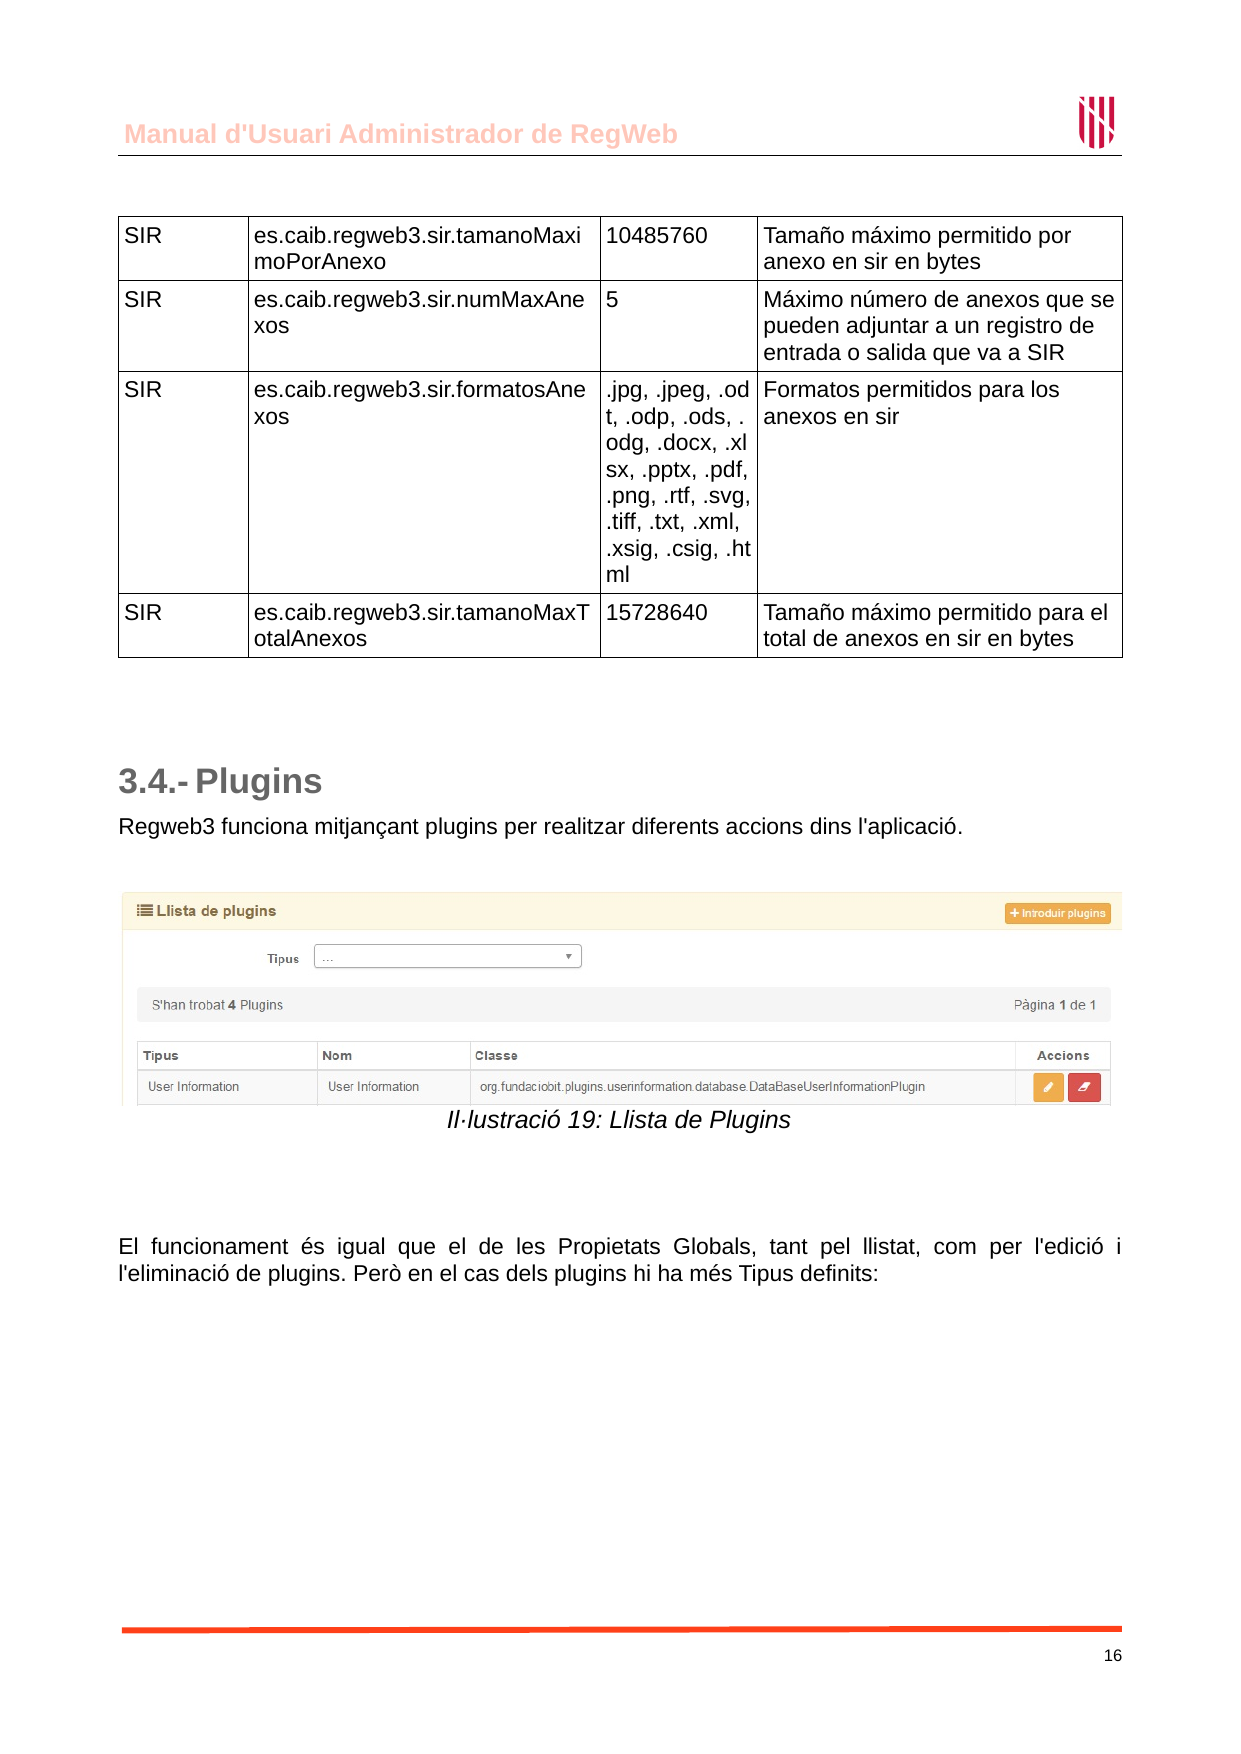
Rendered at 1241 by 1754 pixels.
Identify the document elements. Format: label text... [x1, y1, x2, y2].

table_cell 10485760 [601, 217, 757, 280]
table_cell Tamaño máximo permitido para el total de anexos en sir en bytes [758, 594, 1122, 657]
subtitle Plugins [118, 760, 1122, 801]
table_cell Máximo número de anexos que se pueden adjuntar a un registro de entrada o salida que va a SIR [758, 281, 1122, 371]
table_cell 15728640 [601, 594, 757, 657]
table_cell es.caib.regweb3.sir.formatosAnexos [249, 372, 600, 593]
table_cell Formatos permitidos para los anexos en sir [758, 372, 1122, 593]
table_cell es.caib.regweb3.sir.tamanoMaxTotalAnexos [249, 594, 600, 657]
table_cell Tamaño máximo permitido por anexo en sir en bytes [758, 217, 1122, 280]
table_cell es.caib.regweb3.sir.numMaxAnexos [249, 281, 600, 371]
table_cell SIR [119, 217, 248, 280]
table_cell es.caib.regweb3.sir.tamanoMaximoPorAnexo [249, 217, 600, 280]
picture [118, 891, 1123, 1106]
table_cell SIR [119, 594, 248, 657]
table_cell 5 [601, 281, 757, 371]
picture [1076, 94, 1117, 150]
text El funcionament és igual que el de les Propietats Globals, tant pel llistat, com per l'edició i l'eliminació de plugins. Però en el cas dels plugins hi ha més Tipus definits: [118, 1233, 1122, 1286]
text Regweb3 funciona mitjançant plugins per realitzar diferents accions dins l'aplicació. [118, 813, 1122, 840]
table_cell SIR [119, 372, 248, 593]
table_cell .jpg, .jpeg, .odt, .odp, .ods, .odg, .docx, .xlsx, .pptx, .pdf, .png, .rtf, .svg, .tiff, .txt, .xml, .xsig, .csig, .html [601, 372, 757, 593]
table_cell SIR [119, 281, 248, 371]
text Il·lustració 19: Llista de Plugins [118, 1106, 1122, 1134]
